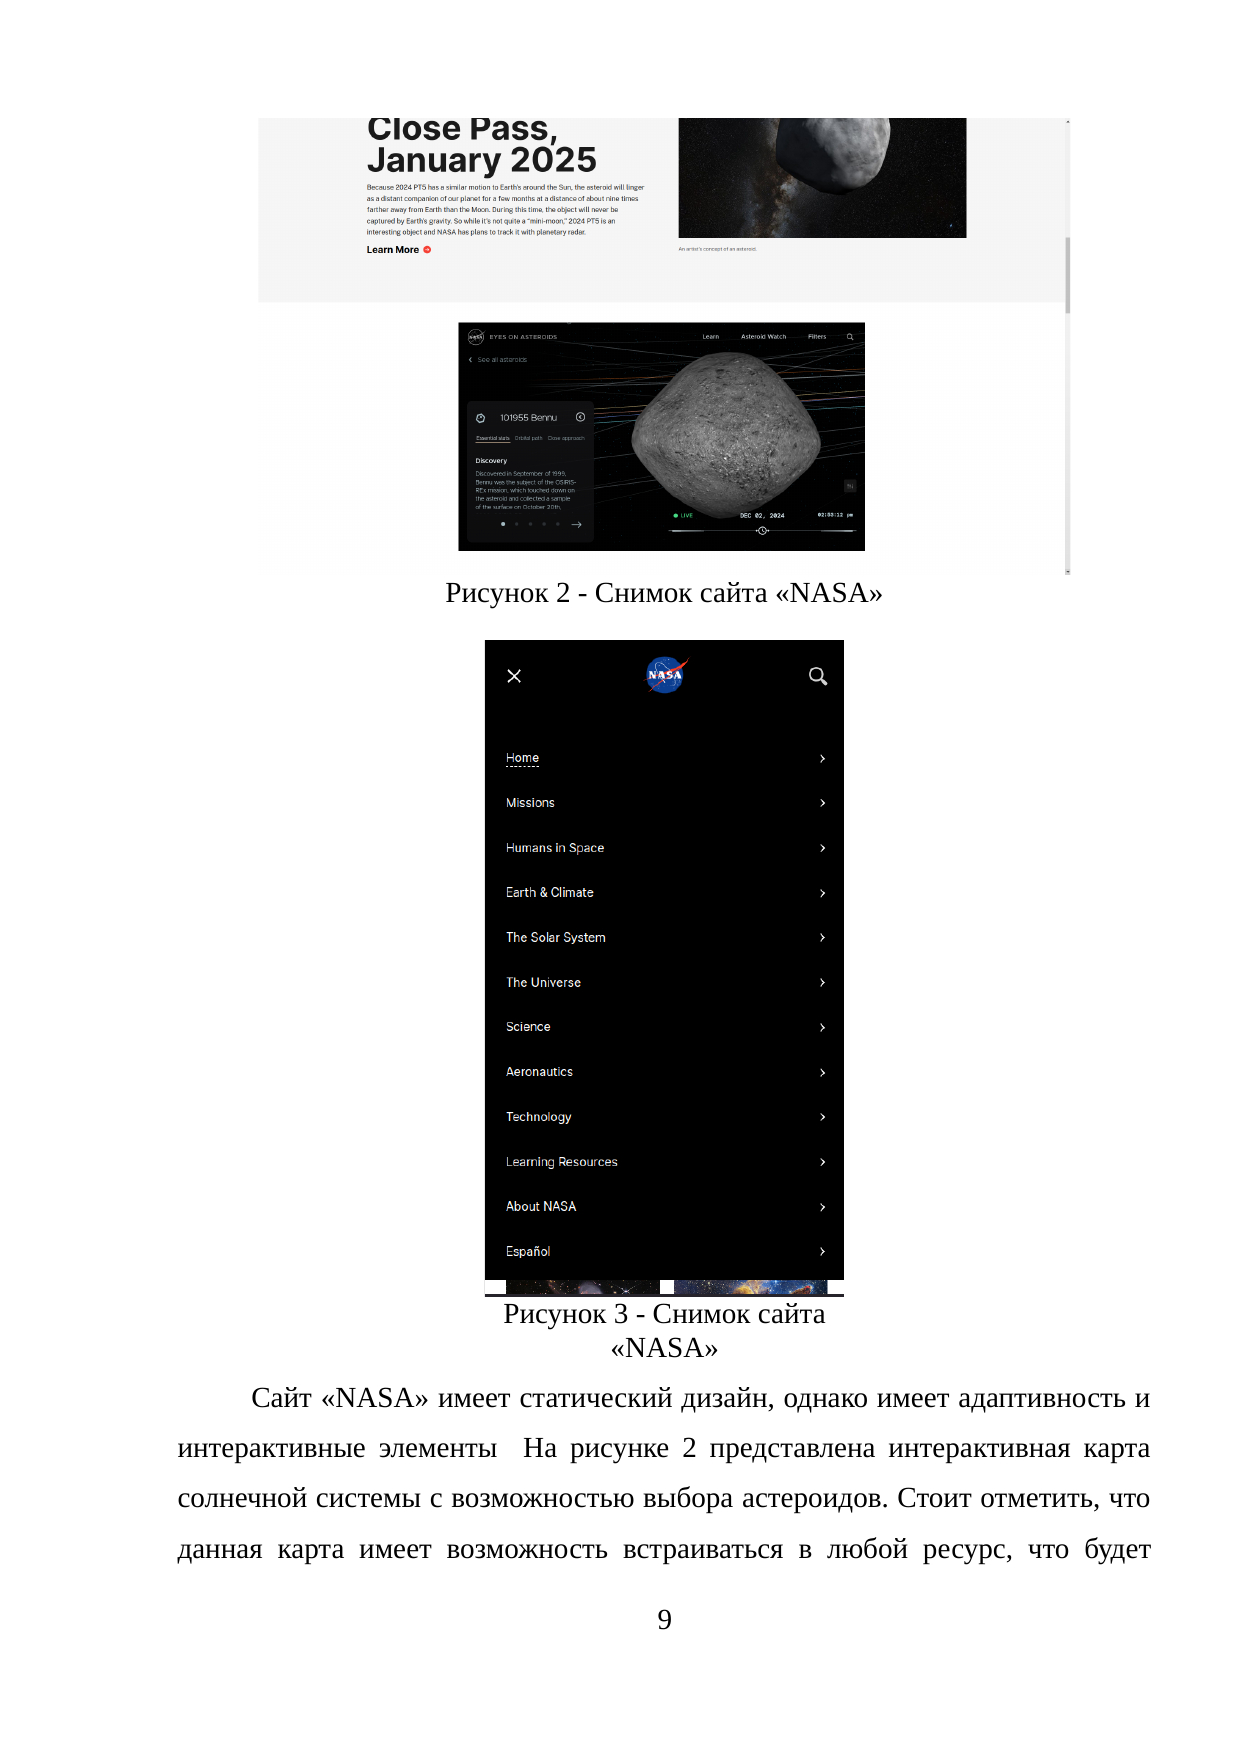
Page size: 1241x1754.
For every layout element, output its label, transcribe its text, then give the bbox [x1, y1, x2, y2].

text Рисунок 3 - Снимок сайта «NASA» [485, 1297, 844, 1364]
picture [484, 640, 844, 1297]
text Рисунок 2 - Снимок сайта «NASA» [258, 575, 1070, 608]
picture [258, 118, 1071, 575]
text Сайт «NASA» имеет статический дизайн, однако имеет адаптивность и интерактивные элементы На рисунке 2 представлена интерактивная карта солнечной системы с возможностью выбора астероидов. Стоит отметить, что данная карта имеет возможность встраиваться в любой ресурс, что будет [177, 1380, 1152, 1564]
